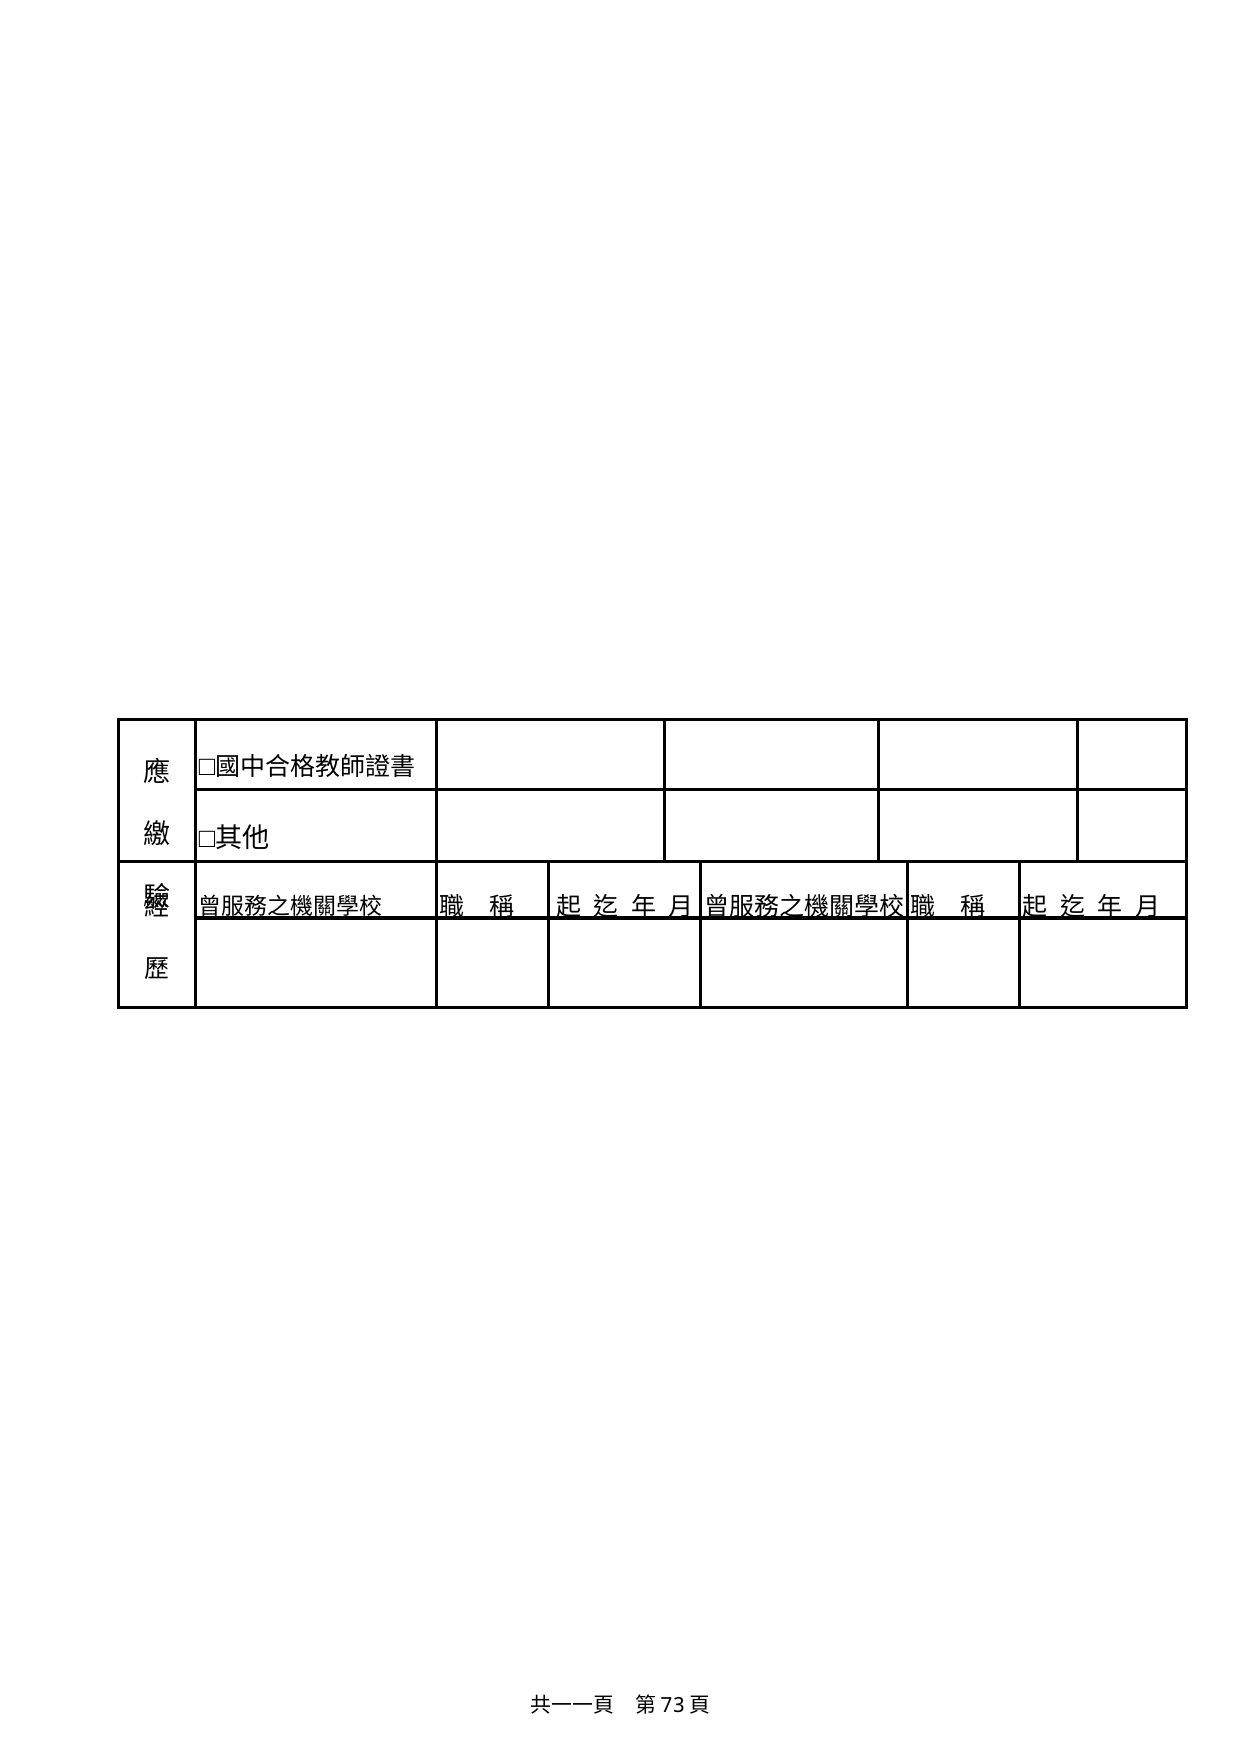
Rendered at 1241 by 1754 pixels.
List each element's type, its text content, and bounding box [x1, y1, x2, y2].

table_cell 職 稱 [909, 863, 1018, 916]
table_cell [438, 791, 625, 860]
table_cell 應 繳 驗 證 件 [120, 721, 194, 860]
table_cell [1079, 791, 1185, 860]
table_cell [880, 721, 1076, 788]
table_cell 職 稱 [438, 863, 547, 916]
table_cell [1021, 920, 1185, 1006]
table_cell 起 迄 年 月 [1021, 863, 1185, 916]
table_cell [880, 791, 1076, 860]
table_cell [438, 721, 625, 788]
table_cell [666, 721, 877, 788]
table_cell [550, 920, 699, 1006]
table_cell [438, 920, 547, 1006]
table_cell [1079, 721, 1185, 788]
table_cell 起 迄 年 月 [550, 863, 699, 916]
table_cell [666, 791, 877, 860]
table_cell 曾服務之機關學校 [197, 863, 435, 916]
table_cell □其他 [197, 791, 435, 860]
table_cell □國中合格教師證書 [197, 721, 435, 788]
table_cell [625, 791, 663, 860]
table_cell [625, 721, 663, 788]
table_cell [197, 920, 435, 1006]
table_cell 曾服務之機關學校 [702, 863, 906, 916]
table_cell [702, 920, 906, 1006]
table_cell 經 歷 [120, 863, 194, 1006]
table_cell [909, 920, 1018, 1006]
